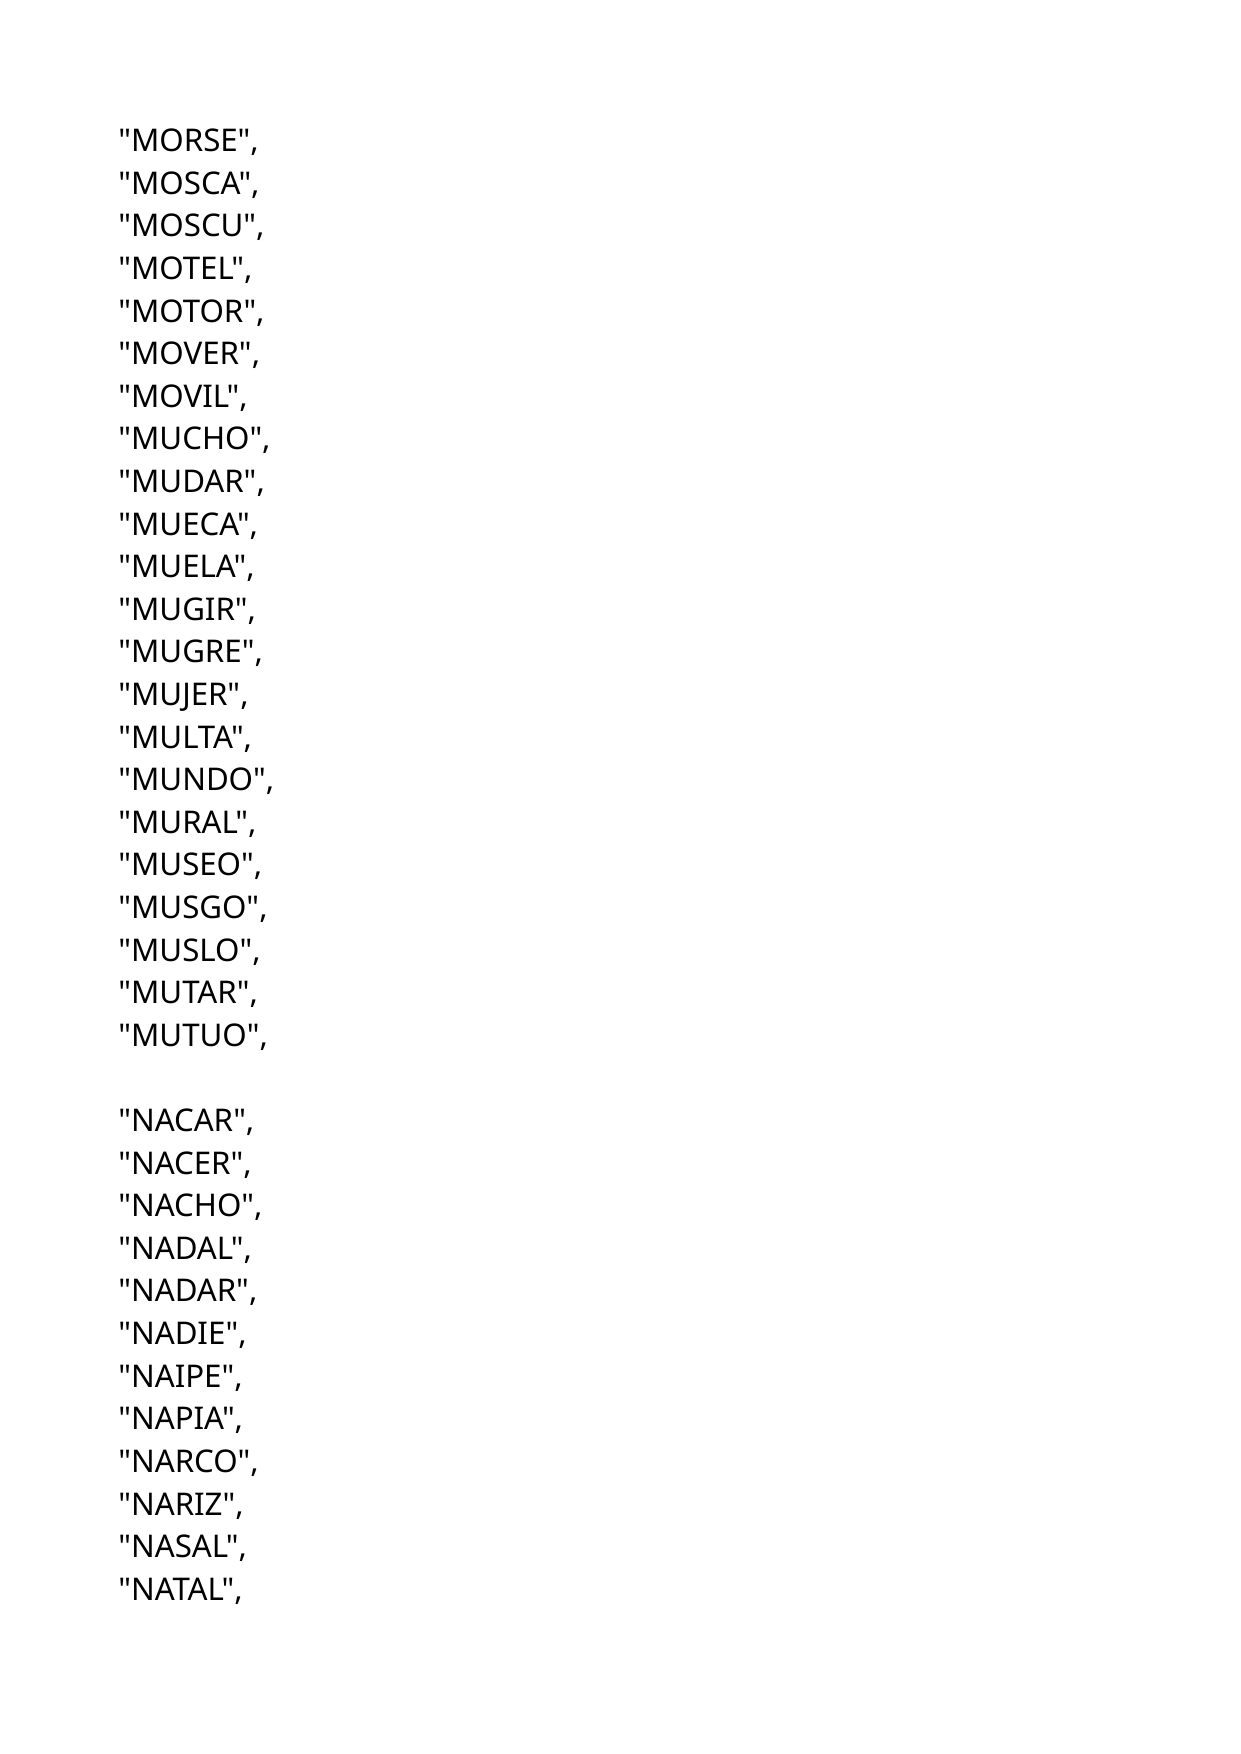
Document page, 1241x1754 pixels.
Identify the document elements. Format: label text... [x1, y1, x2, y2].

text "MUSEO", [118, 842, 1122, 885]
text "NASAL", [118, 1524, 1122, 1567]
text "NACER", [118, 1141, 1122, 1183]
text "MORSE", [118, 118, 1122, 161]
text "MUGRE", [118, 629, 1122, 672]
text "MUJER", [118, 672, 1122, 714]
text "NARIZ", [118, 1481, 1122, 1524]
text "MUECA", [118, 502, 1122, 544]
text "MOTOR", [118, 288, 1122, 331]
text "MUSLO", [118, 928, 1122, 970]
text "MOVER", [118, 331, 1122, 374]
text "NACHO", [118, 1183, 1122, 1226]
text "MUSGO", [118, 885, 1122, 928]
text "MUELA", [118, 544, 1122, 587]
text "MUDAR", [118, 459, 1122, 502]
text "NADIE", [118, 1311, 1122, 1354]
text "MUNDO", [118, 757, 1122, 800]
text "MUCHO", [118, 416, 1122, 459]
text "NATAL", [118, 1567, 1122, 1609]
text "MOVIL", [118, 374, 1122, 416]
text "MOTEL", [118, 246, 1122, 288]
text "MUTAR", [118, 970, 1122, 1013]
text "NADAR", [118, 1268, 1122, 1311]
text "MOSCA", [118, 161, 1122, 203]
text "MUTUO", [118, 1013, 1122, 1055]
text "NACAR", [118, 1098, 1122, 1141]
text "MURAL", [118, 800, 1122, 842]
text "NAIPE", [118, 1354, 1122, 1396]
text "NAPIA", [118, 1396, 1122, 1439]
text "MUGIR", [118, 587, 1122, 629]
text "NARCO", [118, 1439, 1122, 1481]
text "MOSCU", [118, 203, 1122, 246]
text "NADAL", [118, 1226, 1122, 1268]
text "MULTA", [118, 714, 1122, 757]
